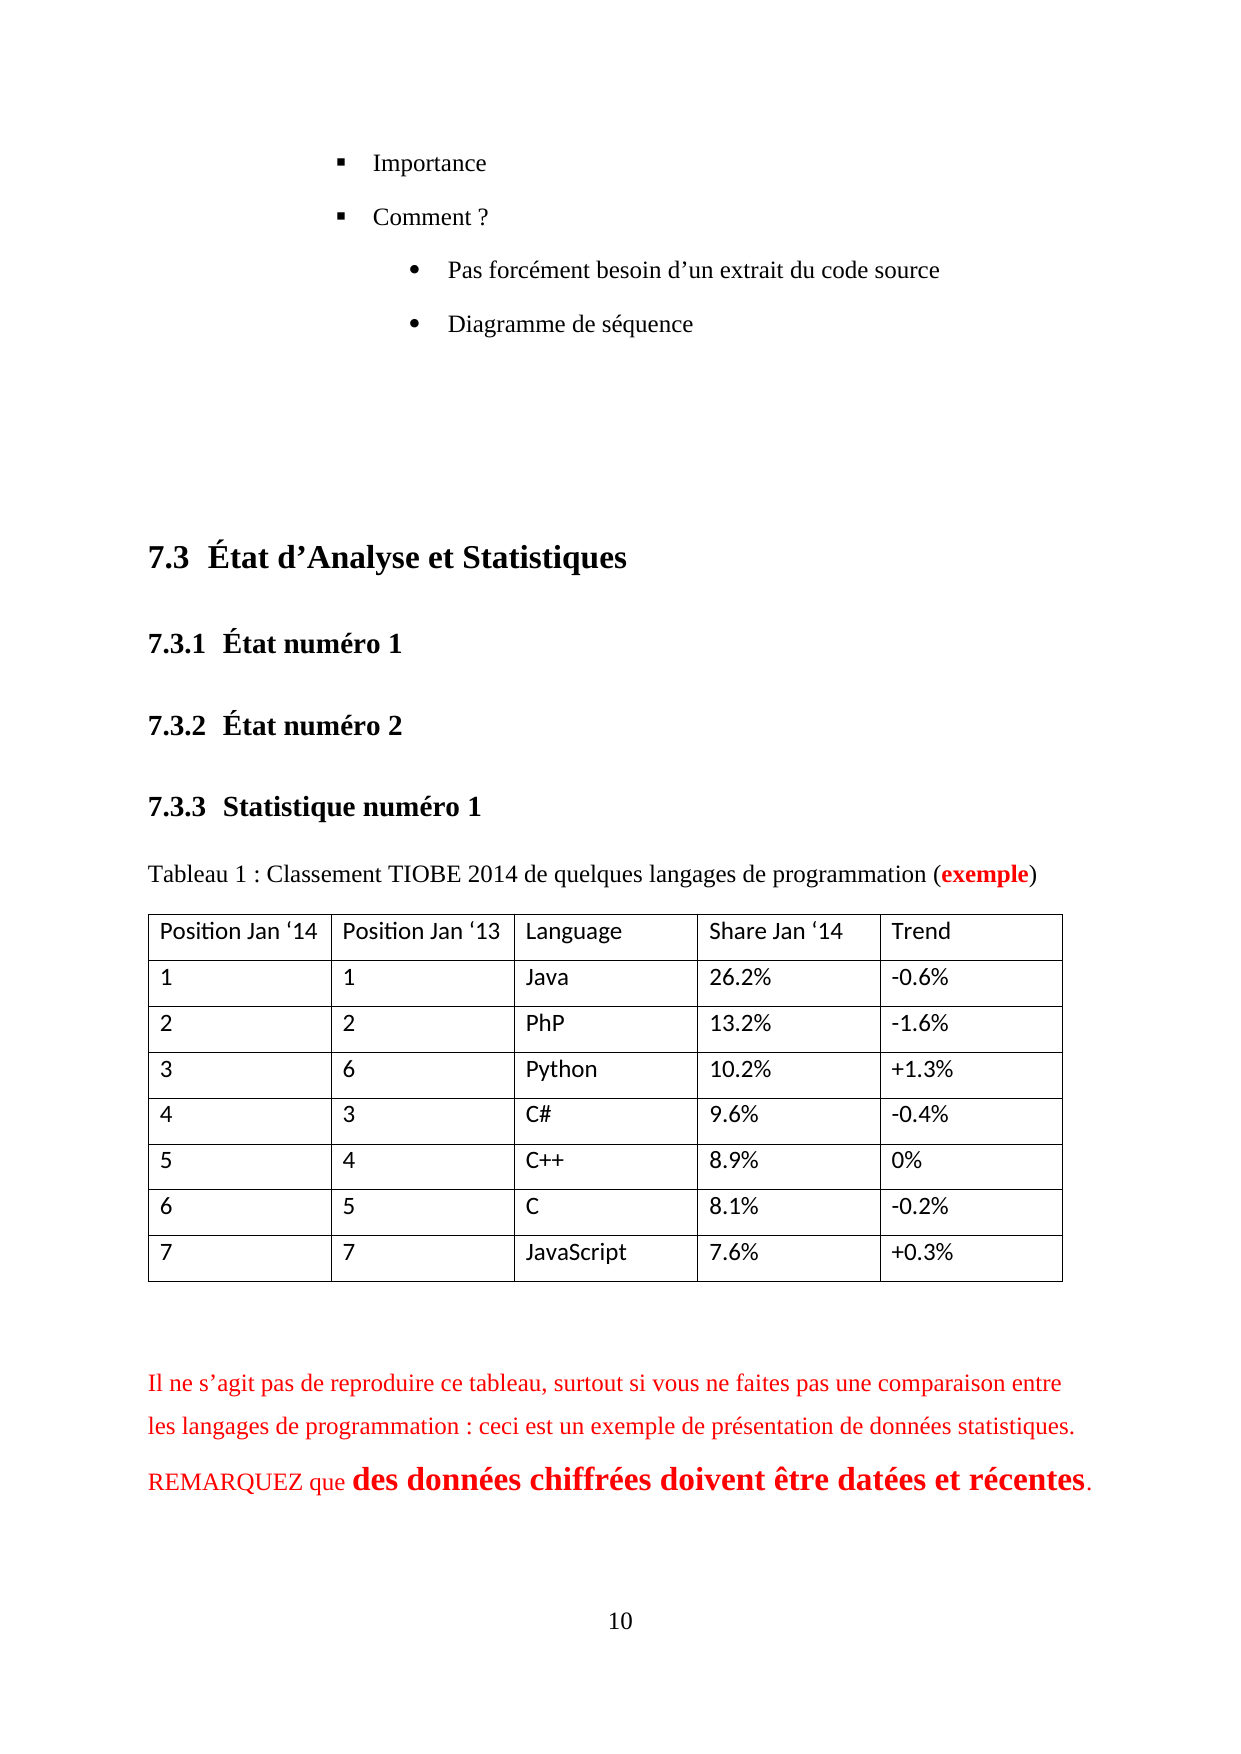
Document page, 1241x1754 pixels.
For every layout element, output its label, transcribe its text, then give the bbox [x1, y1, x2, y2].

table_cell C [515, 1190, 697, 1235]
subtitle État numéro 2 [148, 708, 1092, 742]
table_cell -0.2% [881, 1190, 1062, 1235]
table_cell C# [515, 1099, 697, 1143]
table_cell 2 [332, 1007, 514, 1052]
text Il ne s’agit pas de reproduire ce tableau, surtout si vous ne faites pas une comparaison entre les langages de programmation : ceci est un exemple de présentation de données statistiques. REMARQUEZ que des données chiffrées doivent être datées et récentes. [148, 1368, 1092, 1498]
table_cell -0.6% [881, 961, 1062, 1006]
table_cell 7 [149, 1236, 331, 1281]
text Tableau 1 : Classement TIOBE 2014 de quelques langages de programmation (exemple) [148, 859, 1092, 887]
table_cell 4 [332, 1145, 514, 1189]
table_cell JavaScript [515, 1236, 697, 1281]
table_cell 10.2% [698, 1053, 880, 1098]
table_cell 4 [149, 1099, 331, 1143]
table_cell C++ [515, 1145, 697, 1189]
subtitle État d’Analyse et Statistiques [148, 538, 1092, 576]
subtitle État numéro 1 [148, 626, 1092, 660]
table_cell +1.3% [881, 1053, 1062, 1098]
table_cell 5 [149, 1145, 331, 1189]
table_cell 6 [332, 1053, 514, 1098]
table_cell 1 [149, 961, 331, 1006]
subtitle Statistique numéro 1 [148, 789, 1092, 823]
table_cell PhP [515, 1007, 697, 1052]
table_header Trend [881, 915, 1062, 960]
table_cell 5 [332, 1190, 514, 1235]
table_cell 8.1% [698, 1190, 880, 1235]
table_cell 3 [149, 1053, 331, 1098]
table_cell 6 [149, 1190, 331, 1235]
table_cell 8.9% [698, 1145, 880, 1189]
table_header Language [515, 915, 697, 960]
table_cell 1 [332, 961, 514, 1006]
table_cell 7 [332, 1236, 514, 1281]
list Pas forcément besoin d’un extrait du code source [410, 255, 1092, 284]
table_header Position Jan ‘13 [332, 915, 514, 960]
list Diagramme de séquence [410, 309, 1092, 338]
table_cell 9.6% [698, 1099, 880, 1143]
table_header Position Jan ‘14 [149, 915, 331, 960]
table_cell 2 [149, 1007, 331, 1052]
table_cell -1.6% [881, 1007, 1062, 1052]
list Importance [335, 148, 1092, 176]
list Comment ? [335, 202, 1092, 230]
table_cell 3 [332, 1099, 514, 1143]
table_cell -0.4% [881, 1099, 1062, 1143]
table_cell 7.6% [698, 1236, 880, 1281]
table_cell +0.3% [881, 1236, 1062, 1281]
table_cell 0% [881, 1145, 1062, 1189]
table_cell Java [515, 961, 697, 1006]
table_header Share Jan ‘14 [698, 915, 880, 960]
table_cell 26.2% [698, 961, 880, 1006]
table_cell Python [515, 1053, 697, 1098]
table_cell 13.2% [698, 1007, 880, 1052]
